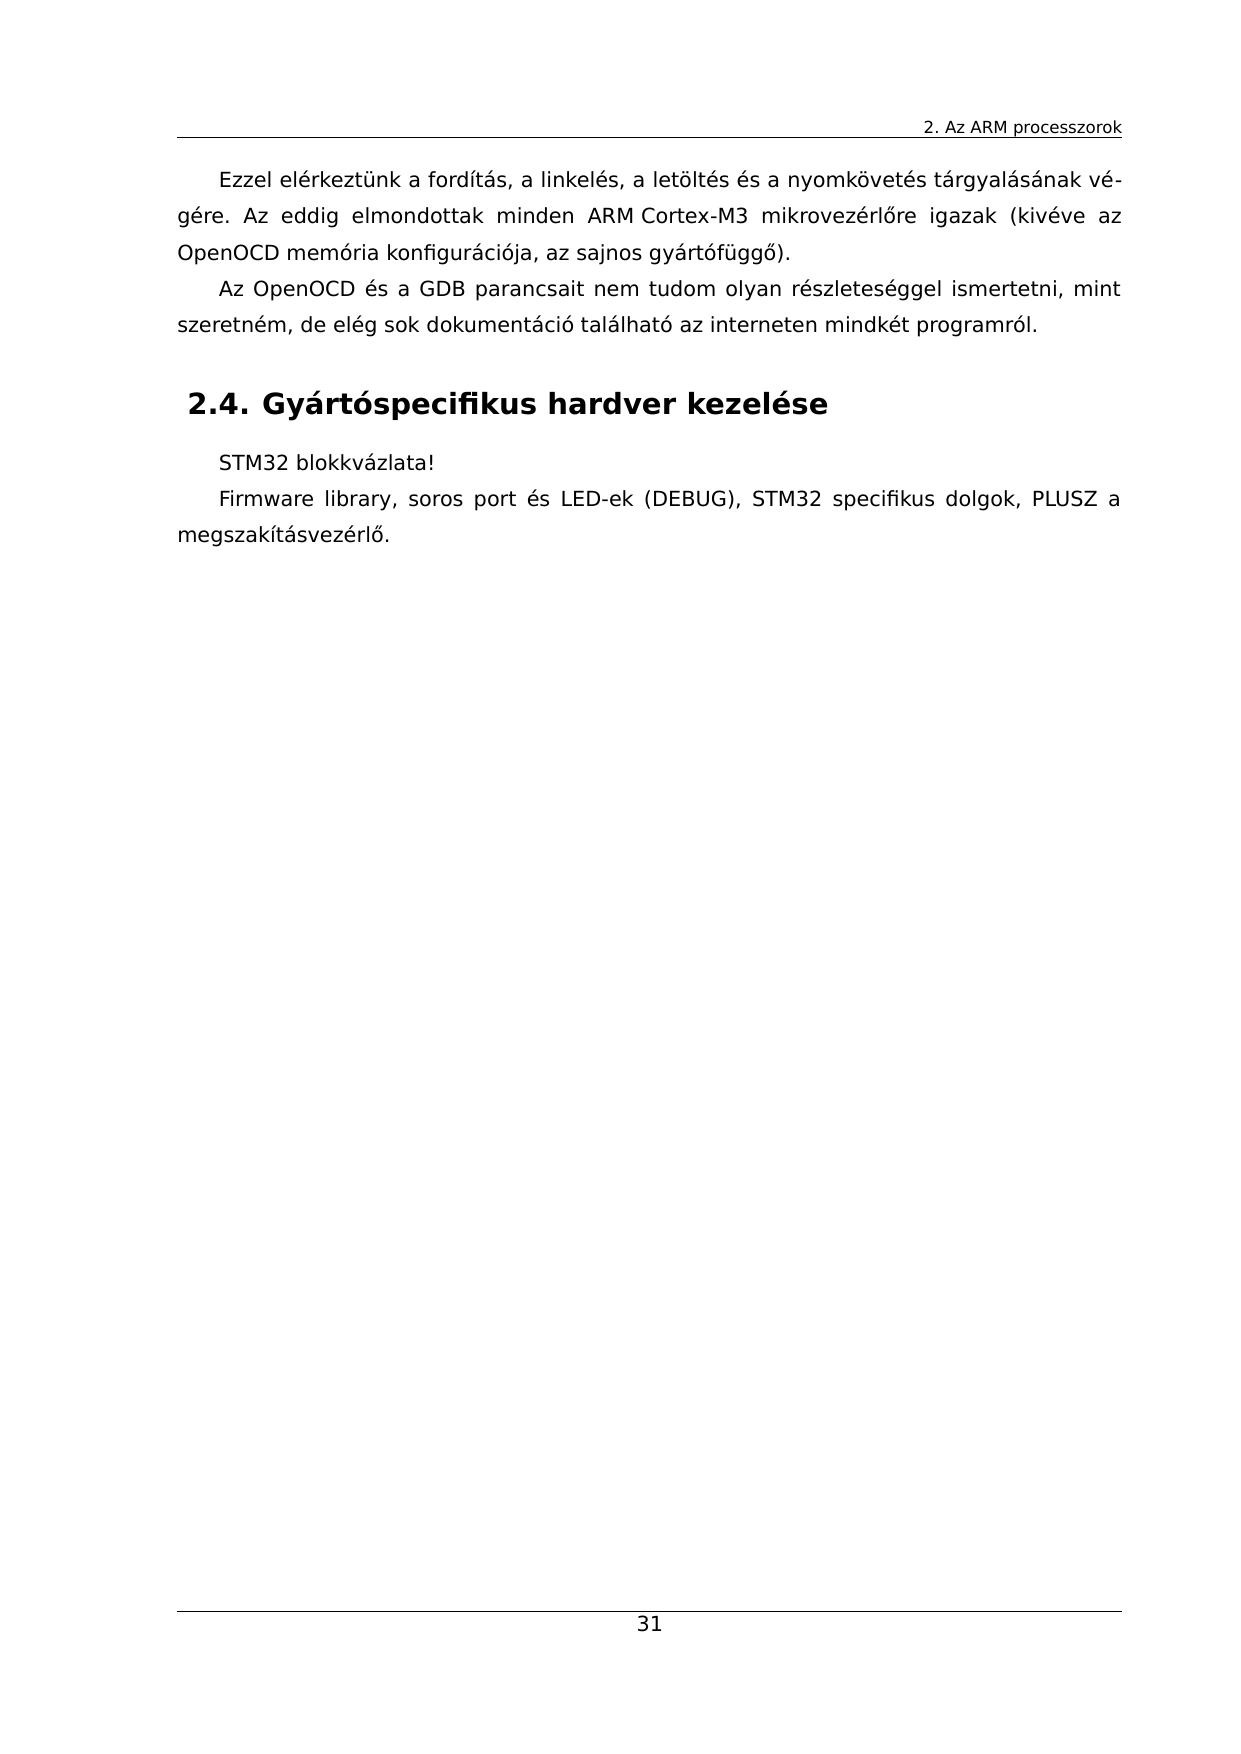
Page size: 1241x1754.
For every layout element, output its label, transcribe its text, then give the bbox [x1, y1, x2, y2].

text Ezzel elérkeztünk a fordítás, a linkelés, a letöltés és a nyomkövetés tárgyalásának vé­gére. Az eddig elmon­dottak minden ARM Cortex‑M3 mikrovezérlőre igazak (kivéve az OpenOCD memória konfigurációja, az sajnos gyártófüggő). [177, 168, 1122, 265]
text STM32 blokkvázlata! [177, 451, 1122, 475]
text Az OpenOCD és a GDB parancsait nem tudom olyan részleteséggel ismertetni, mint szeretném, de elég sok dokumentáció található az interneten mindkét programról. [177, 277, 1122, 338]
text Firmware library, soros port és LED-ek (DEBUG), STM32 specifikus dolgok, PLUSZ a megszakításvezér­lő. [177, 487, 1122, 548]
subtitle Gyártóspecifikus hardver kezelése [177, 387, 1122, 421]
